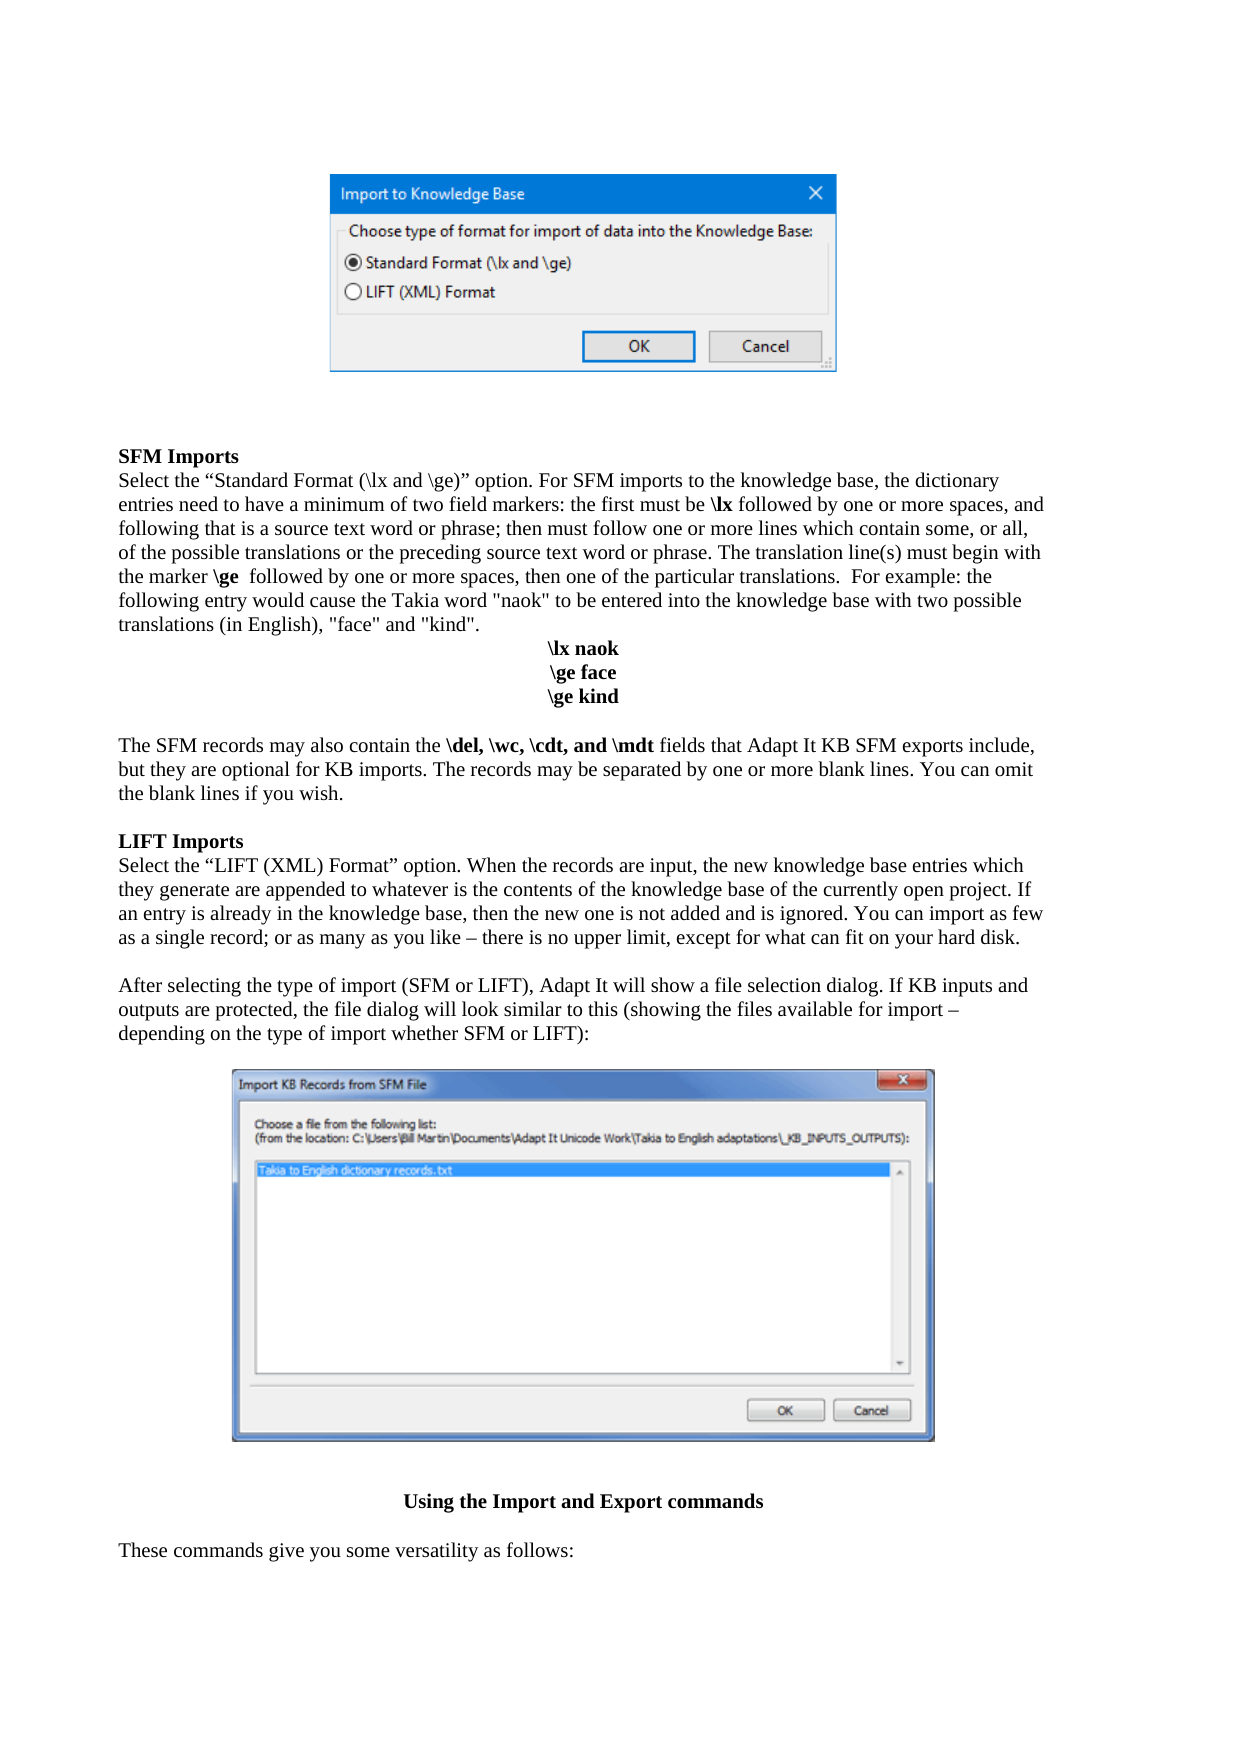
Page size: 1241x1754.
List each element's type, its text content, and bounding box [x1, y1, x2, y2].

text These commands give you some versatility as follows: [118, 1537, 1048, 1562]
text \ge face [118, 660, 1048, 684]
text Select the “LIFT (XML) Format” option. When the records are input, the new knowledge base entries which they generate are appended to whatever is the contents of the knowledge base of the currently open project. If an entry is already in the knowledge base, then the new one is not added and is ignored. You can import as few as a single record; or as many as you like – there is no upper limit, except for what can fit on your hard disk. [118, 853, 1048, 949]
picture [231, 1069, 935, 1442]
text \ge kind [118, 684, 1048, 708]
text Using the Import and Export commands [118, 1489, 1048, 1513]
picture [329, 174, 837, 372]
text After selecting the type of import (SFM or LIFT), Adapt It will show a file selection dialog. If KB inputs and outputs are protected, the file dialog will look similar to this (showing the files available for import – depending on the type of import whether SFM or LIFT): [118, 973, 1048, 1045]
text Select the “Standard Format (\lx and \ge)” option. For SFM imports to the knowledge base, the dictionary entries need to have a minimum of two field markers: the first must be \lx followed by one or more spaces, and following that is a source text word or phrase; then must follow one or more lines which contain some, or all, of the possible translations or the preceding source text word or phrase. The translation line(s) must begin with the marker \ge followed by one or more spaces, then one of the particular translations. For example: the following entry would cause the Takia word "naok" to be entered into the knowledge base with two possible translations (in English), "face" and "kind". [118, 468, 1048, 636]
text LIFT Imports [118, 829, 1048, 853]
text SFM Imports [118, 444, 1048, 468]
text \lx naok [118, 636, 1048, 660]
text The SFM records may also contain the \del, \wc, \cdt, and \mdt fields that Adapt It KB SFM exports include, but they are optional for KB imports. The records may be separated by one or more blank lines. You can omit the blank lines if you wish. [118, 732, 1048, 805]
